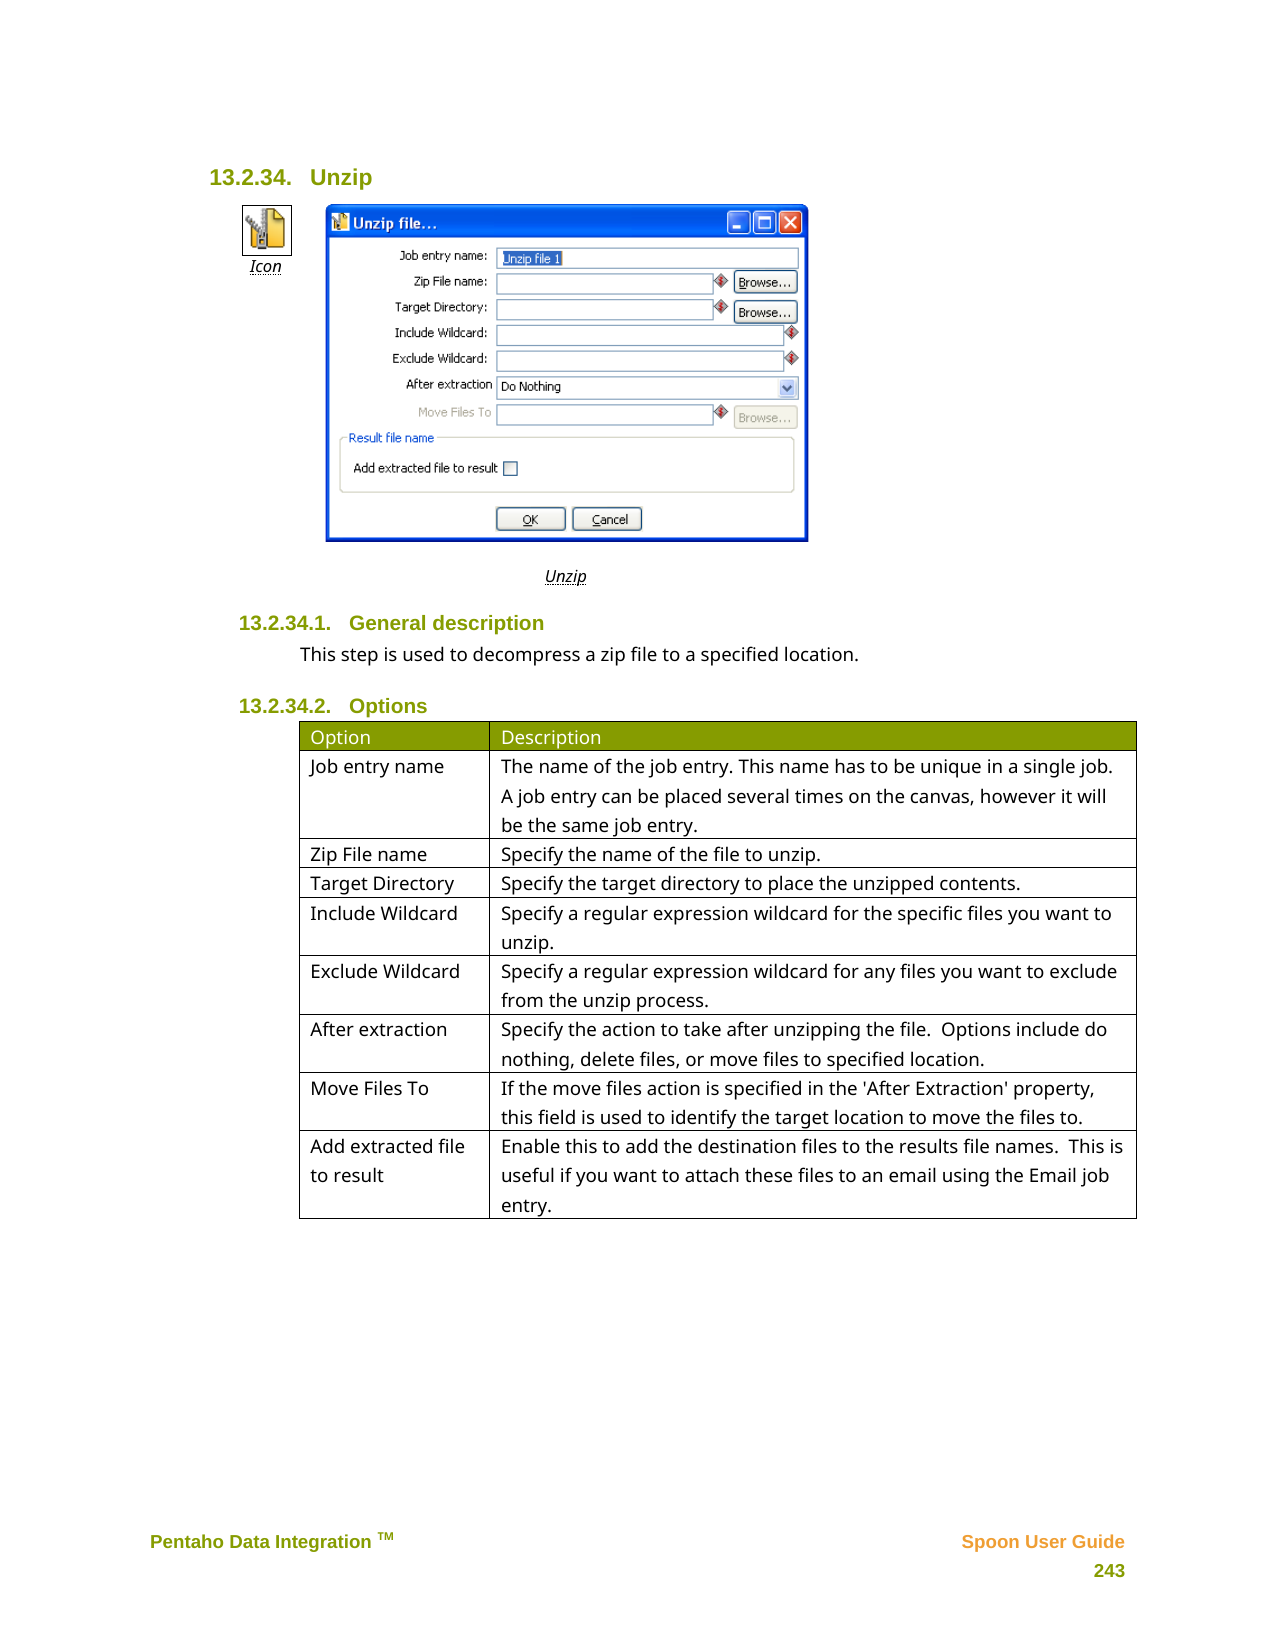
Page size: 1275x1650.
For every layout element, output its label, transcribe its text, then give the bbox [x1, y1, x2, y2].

subtitle Options [239, 686, 1125, 721]
subtitle General description [239, 602, 1125, 637]
table_header Description [490, 722, 1136, 750]
table_cell Zip File name [300, 839, 489, 867]
table_cell After extraction [300, 1015, 489, 1072]
table_cell Specify the name of the file to unzip. [490, 839, 1136, 867]
subtitle Unzip [209, 157, 1125, 192]
table_cell The name of the job entry. This name has to be unique in a single job. A job entry can be placed several times on the canvas, however it will be the same job entry. [490, 751, 1136, 838]
table_header Option [300, 722, 489, 750]
table_cell Include Wildcard [300, 898, 489, 955]
text This step is used to decompress a zip file to a specified location. [300, 638, 1125, 667]
table_cell Move Files To [300, 1073, 489, 1130]
table_cell Specify the action to take after unzipping the file. Options include do nothing, delete files, or move files to specified location. [490, 1015, 1136, 1072]
table_cell Specify a regular expression wildcard for the specific files you want to unzip. [490, 898, 1136, 955]
picture [244, 208, 289, 252]
table_cell Specify a regular expression wildcard for any files you want to exclude from the unzip process. [490, 956, 1136, 1013]
table_cell Job entry name [300, 751, 489, 838]
picture [325, 204, 809, 542]
table_cell Exclude Wildcard [300, 956, 489, 1013]
table_cell Specify the target directory to place the unzipped contents. [490, 868, 1136, 897]
table_cell If the move files action is specified in the 'After Extraction' property, this field is used to identify the target location to move the files to. [490, 1073, 1136, 1130]
table_cell Add extracted file to result [300, 1131, 489, 1218]
table_cell Target Directory [300, 868, 489, 897]
text Icon [241, 254, 292, 278]
text Unzip [326, 564, 808, 587]
table_cell Enable this to add the destination files to the results file names. This is useful if you want to attach these files to an email using the Email job entry. [490, 1131, 1136, 1218]
